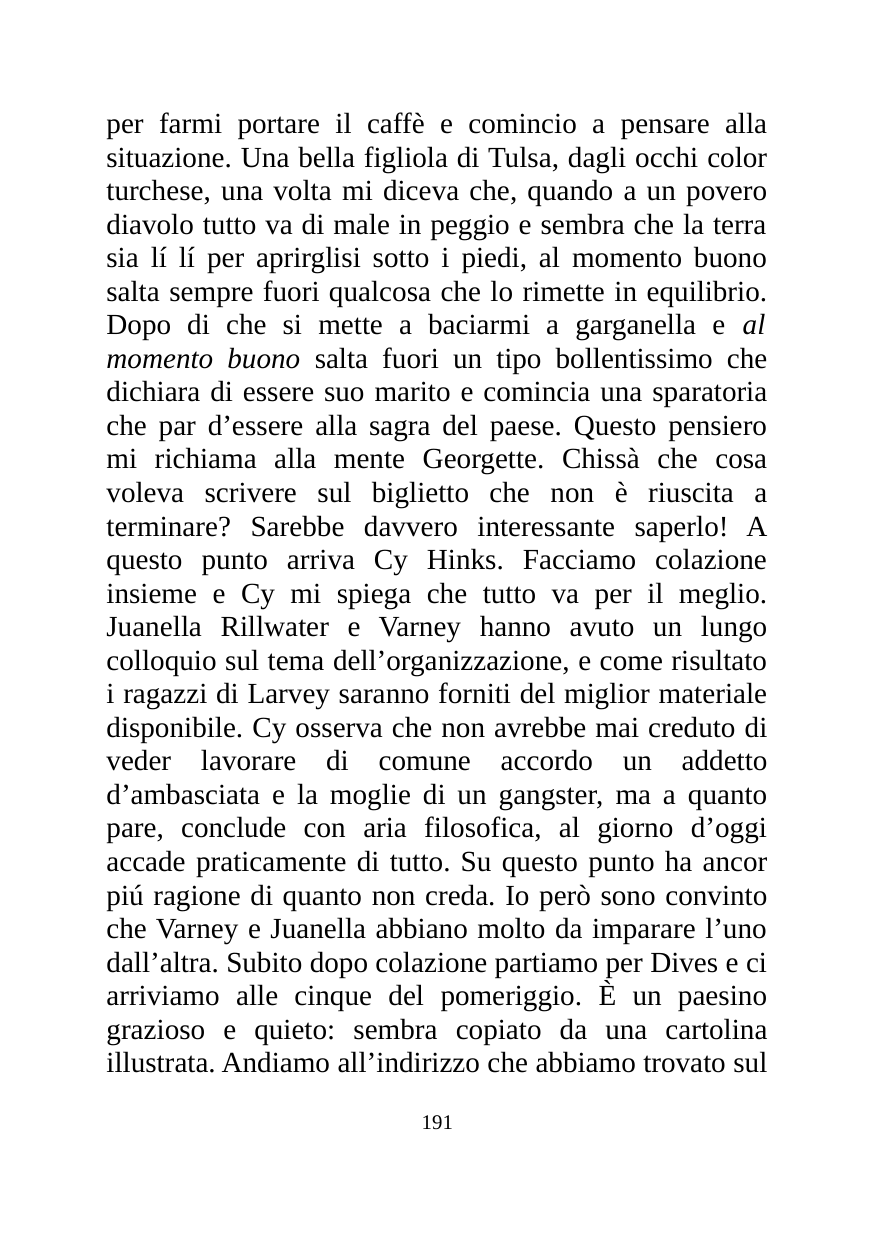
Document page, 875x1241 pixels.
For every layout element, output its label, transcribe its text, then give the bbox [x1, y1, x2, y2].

text per farmi portare il caffè e comincio a pensare alla situazione. Una bella figliola di Tulsa, dagli occhi color turchese, una volta mi diceva che, quando a un povero diavolo tutto va di male in peggio e sembra che la terra sia lí lí per aprirglisi sotto i piedi, al momento buono salta sempre fuori qualcosa che lo rimette in equilibrio. Dopo di che si mette a baciarmi a garganella e al momento buono salta fuori un tipo bollentissimo che dichiara di essere suo marito e comincia una sparatoria che par d’essere alla sagra del paese. Questo pensiero mi richiama alla mente Georgette. Chissà che cosa voleva scrivere sul biglietto che non è riuscita a terminare? Sarebbe davvero interessante saperlo! A questo punto arriva Cy Hinks. Facciamo colazione insieme e Cy mi spiega che tutto va per il meglio. Juanella Rillwater e Varney hanno avuto un lungo colloquio sul tema dell’organizzazione, e come risultato i ragazzi di Larvey saranno forniti del miglior materiale disponibile. Cy osserva che non avrebbe mai creduto di veder lavorare di comune accordo un addetto d’ambasciata e la moglie di un gangster, ma a quanto pare, conclude con aria filosofica, al giorno d’oggi accade praticamente di tutto. Su questo punto ha ancor piú ragione di quanto non creda. Io però sono convinto che Varney e Juanella abbiano molto da imparare l’uno dall’altra. Subito dopo colazione partiamo per Dives e ci arriviamo alle cinque del pomeriggio. È un paesino grazioso e quieto: sembra copiato da una cartolina illustrata. Andiamo all’indirizzo che abbiamo trovato sul [106, 106, 768, 1079]
